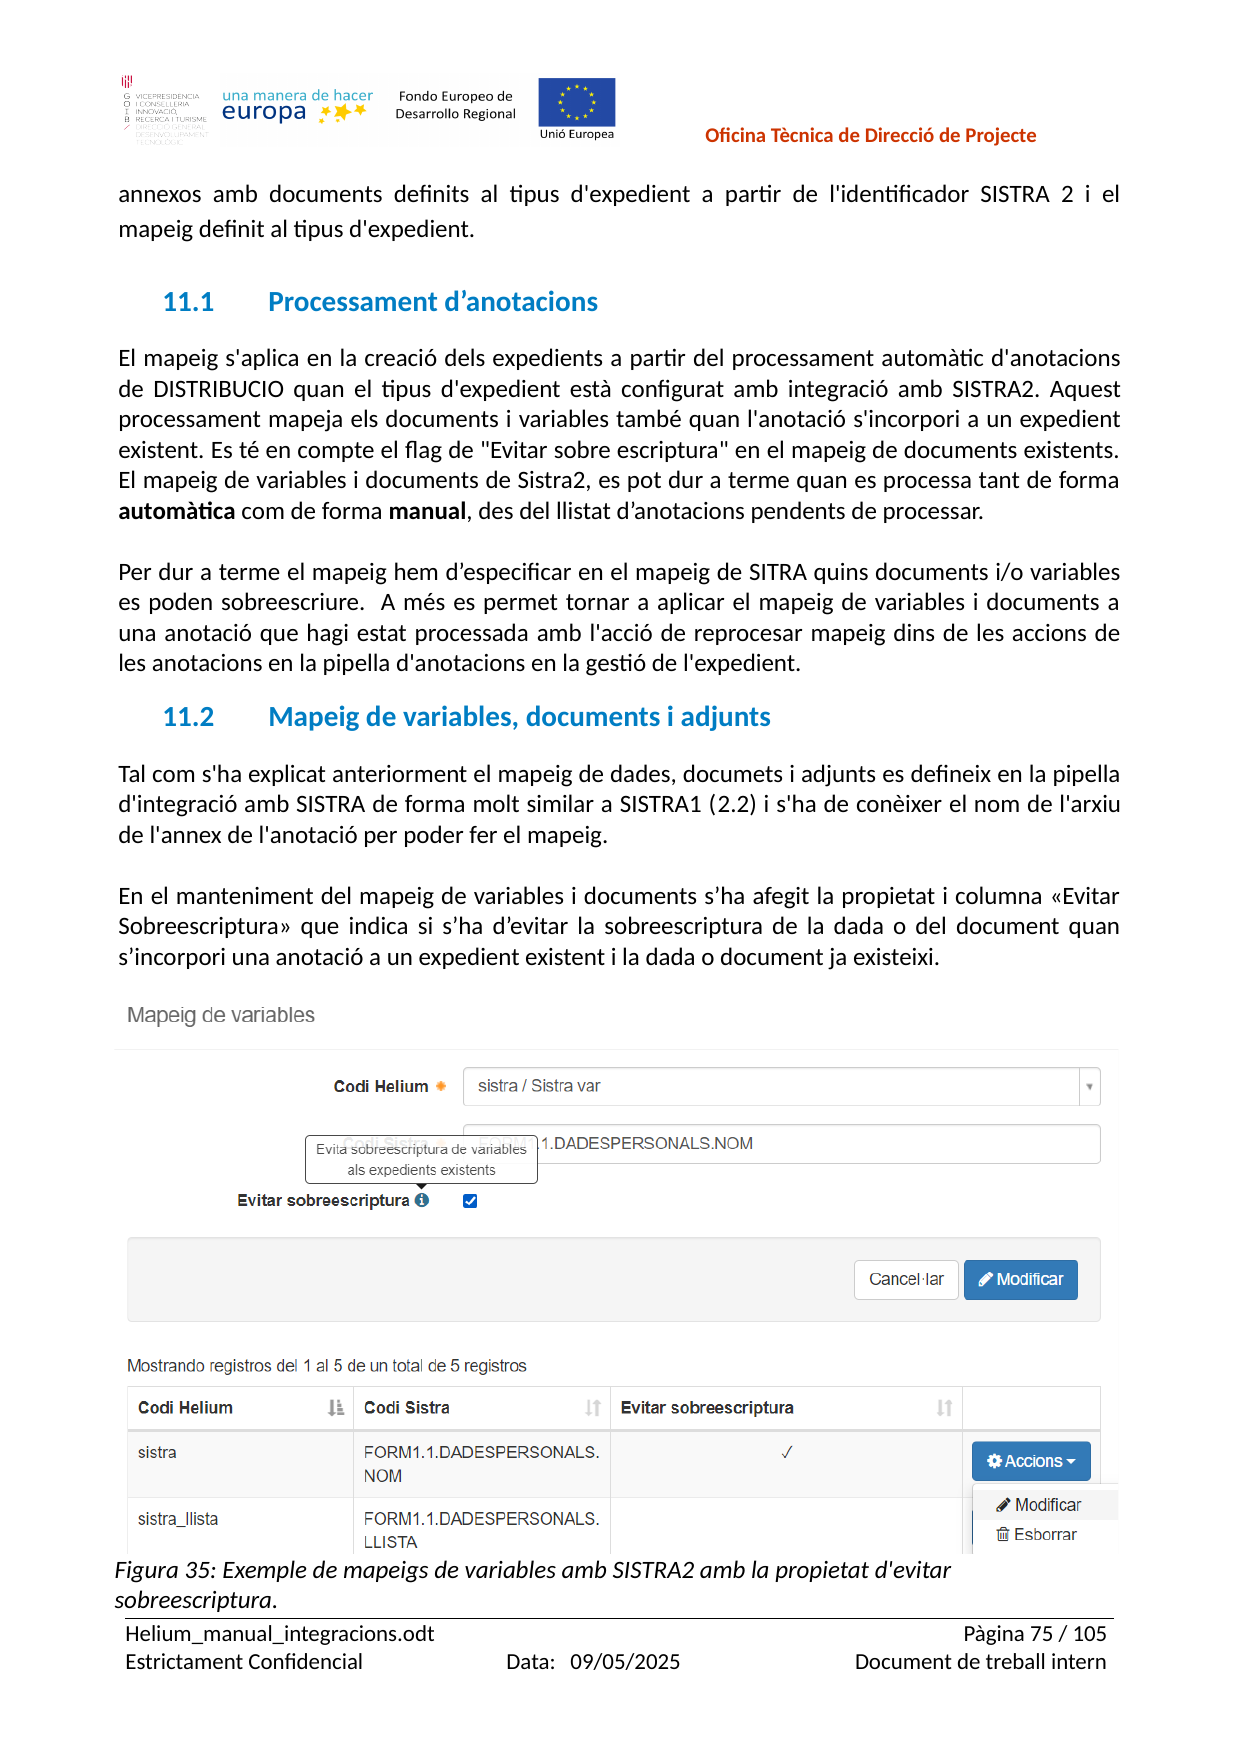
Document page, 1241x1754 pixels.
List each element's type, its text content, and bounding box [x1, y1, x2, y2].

text annexos amb documents definits al tipus d'expedient a partir de l'identificador SISTRA 2 i el mapeig definit al tipus d'expedient. [118, 178, 1122, 243]
picture [114, 993, 1119, 1554]
text Per dur a terme el mapeig hem d’especificar en el mapeig de SITRA quins documents i/o variables es poden sobreescriure. A més es permet tornar a aplicar el mapeig de variables i documents a una anotació que hagi estat processada amb l'acció de reprocesar mapeig dins de les accions de les anotacions en la pipella d'anotacions en la gestió de l'expedient. [118, 556, 1122, 678]
text Tal com s'ha explicat anteriorment el mapeig de dades, documets i adjunts es defineix en la pipella d'integració amb SISTRA de forma molt similar a SISTRA1 (2.2) i s'ha de conèixer el nom de l'arxiu de l'annex de l'anotació per poder fer el mapeig. [118, 758, 1122, 849]
subtitle Processament d’anotacions [156, 283, 1122, 318]
text Figura 35: Exemple de mapeigs de variables amb SISTRA2 amb la propietat d'evitar sobreescriptura. [114, 1554, 1118, 1615]
subtitle Mapeig de variables, documents i adjunts [156, 698, 1122, 734]
text En el manteniment del mapeig de variables i documents s’ha afegit la propietat i columna «Evitar Sobreescriptura» que indica si s’ha d’evitar la sobreescriptura de la dada o del document quan s’incorpori una anotació a un expedient existent i la dada o document ja existeixi. [118, 880, 1122, 971]
text El mapeig s'aplica en la creació dels expedients a partir del processament automàtic d'anotacions de DISTRIBUCIO quan el tipus d'expedient està configurat amb integració amb SISTRA2. Aquest processament mapeja els documents i variables també quan l'anotació s'incorpori a un expedient existent. Es té en compte el flag de "Evitar sobre escriptura" en el mapeig de documents existents. El mapeig de variables i documents de Sistra2, es pot dur a terme quan es processa tant de forma automàtica com de forma manual, des del llistat d’anotacions pendents de processar. [118, 342, 1122, 525]
picture [118, 73, 213, 147]
picture [219, 73, 621, 147]
